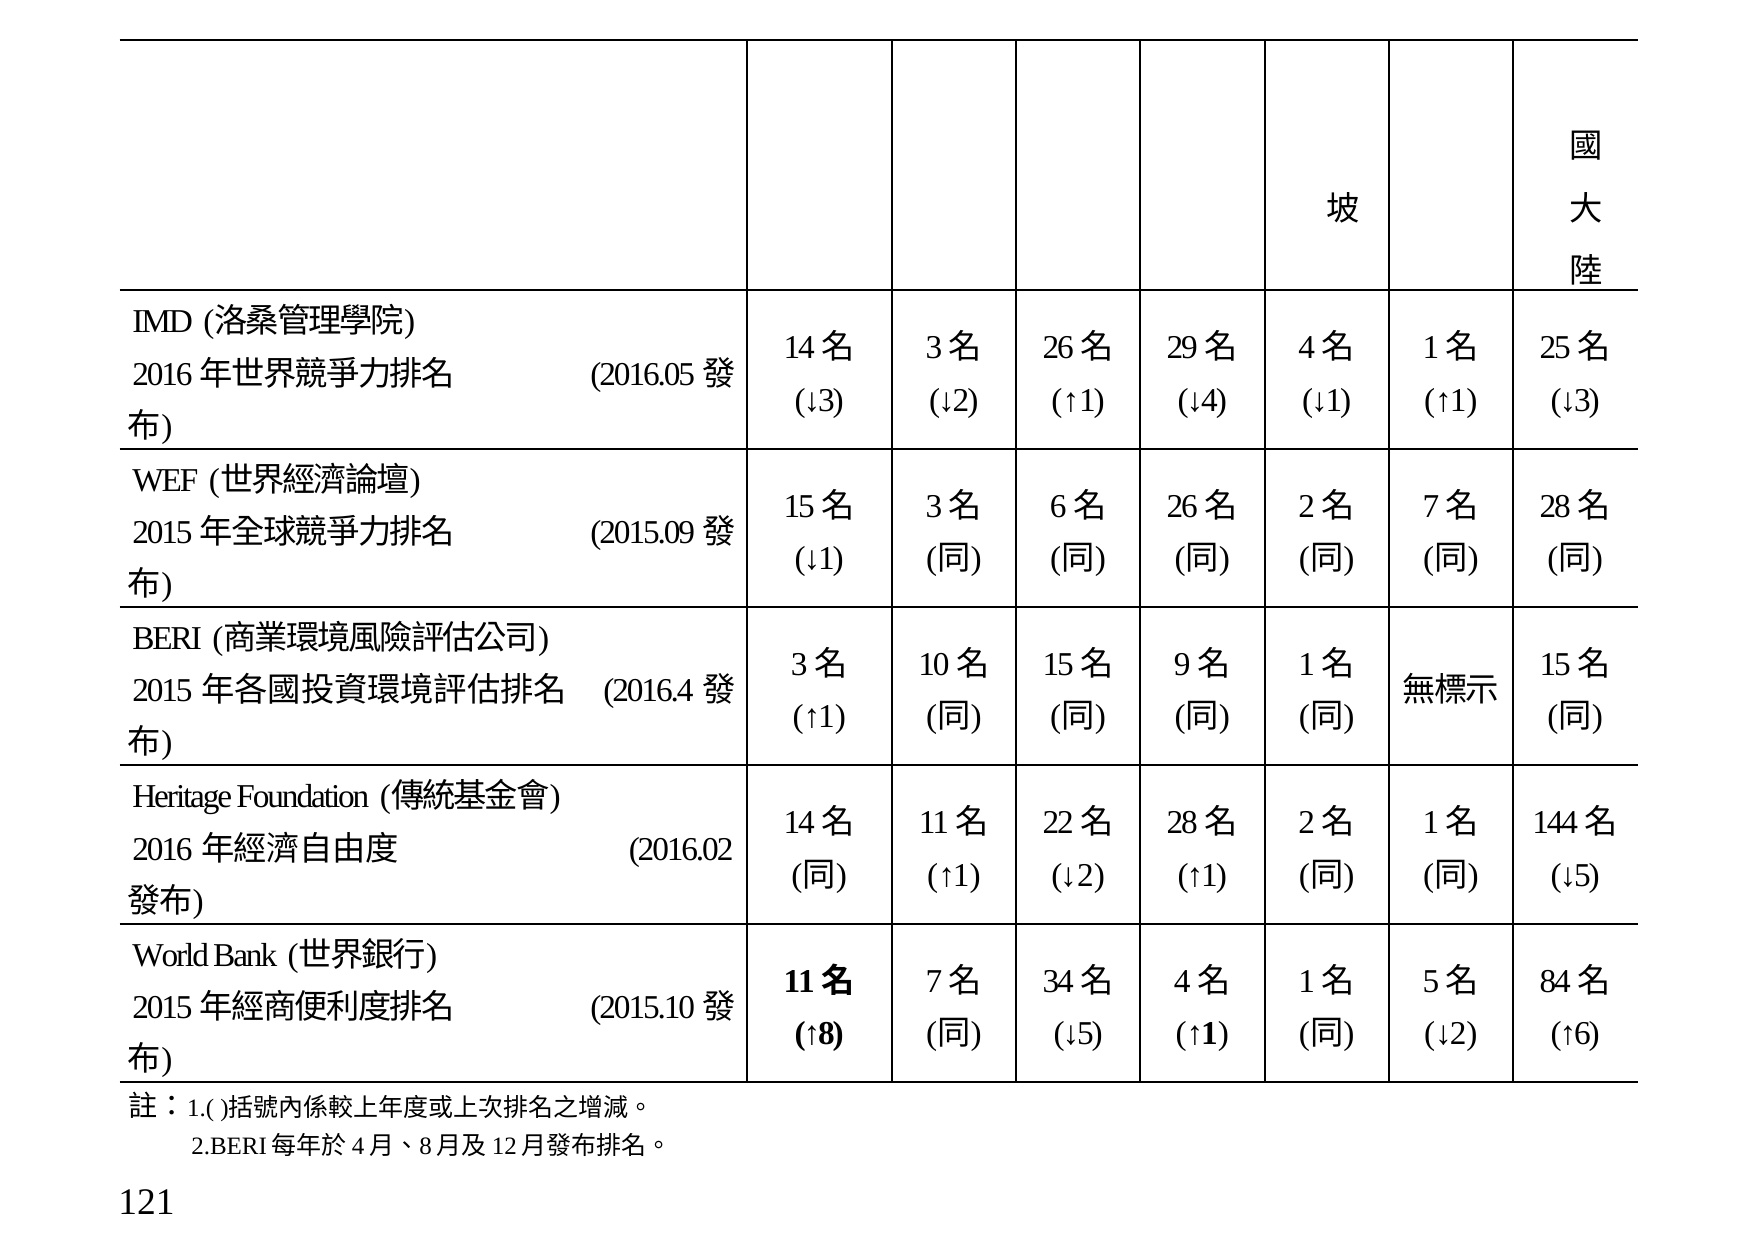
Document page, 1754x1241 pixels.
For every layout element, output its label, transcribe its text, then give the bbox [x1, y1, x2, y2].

table_cell IMD (洛桑管理學院) 2016年世界競爭力排名 (2016.05發布) [120, 291, 746, 447]
table_cell BERI (商業環境風險評估公司) 2015年各國投資環境評估排名 (2016.4發布) [120, 608, 746, 764]
table_cell 1名 (同) [1390, 766, 1512, 922]
table_cell 15名 (↓1) [748, 450, 891, 606]
table_cell 3名 (↑1) [748, 608, 891, 764]
table_cell 4名 (↑1) [1141, 925, 1264, 1081]
table_header [1017, 41, 1139, 289]
table_cell 3名 (↓2) [893, 291, 1015, 447]
table_header [1141, 41, 1264, 289]
table_cell 11名 (↑1) [893, 766, 1015, 922]
table_cell 1名 (同) [1266, 925, 1388, 1081]
table_cell 26名 (↑1) [1017, 291, 1139, 447]
table_cell 84名 (↑6) [1514, 925, 1637, 1081]
table_cell 無標示 [1390, 608, 1512, 764]
table_cell 144名 (↓5) [1514, 766, 1637, 922]
table_cell 9名 (同) [1141, 608, 1264, 764]
table_cell 29名 (↓4) [1141, 291, 1264, 447]
table_cell 3名 (同) [893, 450, 1015, 606]
table_cell 26名 (同) [1141, 450, 1264, 606]
table_cell WEF (世界經濟論壇) 2015年全球競爭力排名 (2015.09發布) [120, 450, 746, 606]
table_cell 7名 (同) [893, 925, 1015, 1081]
table_cell World Bank (世界銀行) 2015年經商便利度排名 (2015.10發布) [120, 925, 746, 1081]
table_cell 2名 (同) [1266, 766, 1388, 922]
table_cell Heritage Foundation (傳統基金會) 2016年經濟自由度 (2016.02發布) [120, 766, 746, 922]
table_cell 15名 (同) [1514, 608, 1637, 764]
table_cell 22名 (↓2) [1017, 766, 1139, 922]
table_cell 14名 (↓3) [748, 291, 891, 447]
table_cell 28名 (↑1) [1141, 766, 1264, 922]
table_header [120, 41, 746, 289]
table_cell 5名 (↓2) [1390, 925, 1512, 1081]
table_header 國 大陸 [1514, 41, 1637, 289]
table_header 坡 [1266, 41, 1388, 289]
table_cell 2名 (同) [1266, 450, 1388, 606]
table_cell 6名 (同) [1017, 450, 1139, 606]
table_cell 14名 (同) [748, 766, 891, 922]
text 2.BERI每年於4月、8月及12月發布排名。 [128, 1125, 1611, 1161]
text 註：1.( )括號內係較上年度或上次排名之增減。 [128, 1083, 1611, 1125]
table_cell 10名 (同) [893, 608, 1015, 764]
table_cell 4名 (↓1) [1266, 291, 1388, 447]
table_header [748, 41, 891, 289]
table_cell 1名 (↑1) [1390, 291, 1512, 447]
table_header [893, 41, 1015, 289]
table_cell 34名 (↓5) [1017, 925, 1139, 1081]
table_cell 15名 (同) [1017, 608, 1139, 764]
table_cell 7名 (同) [1390, 450, 1512, 606]
table_header [1390, 41, 1512, 289]
table_cell 11名 (↑8) [748, 925, 891, 1081]
table_cell 25名 (↓3) [1514, 291, 1637, 447]
table_cell 28名 (同) [1514, 450, 1637, 606]
table_cell 1名 (同) [1266, 608, 1388, 764]
